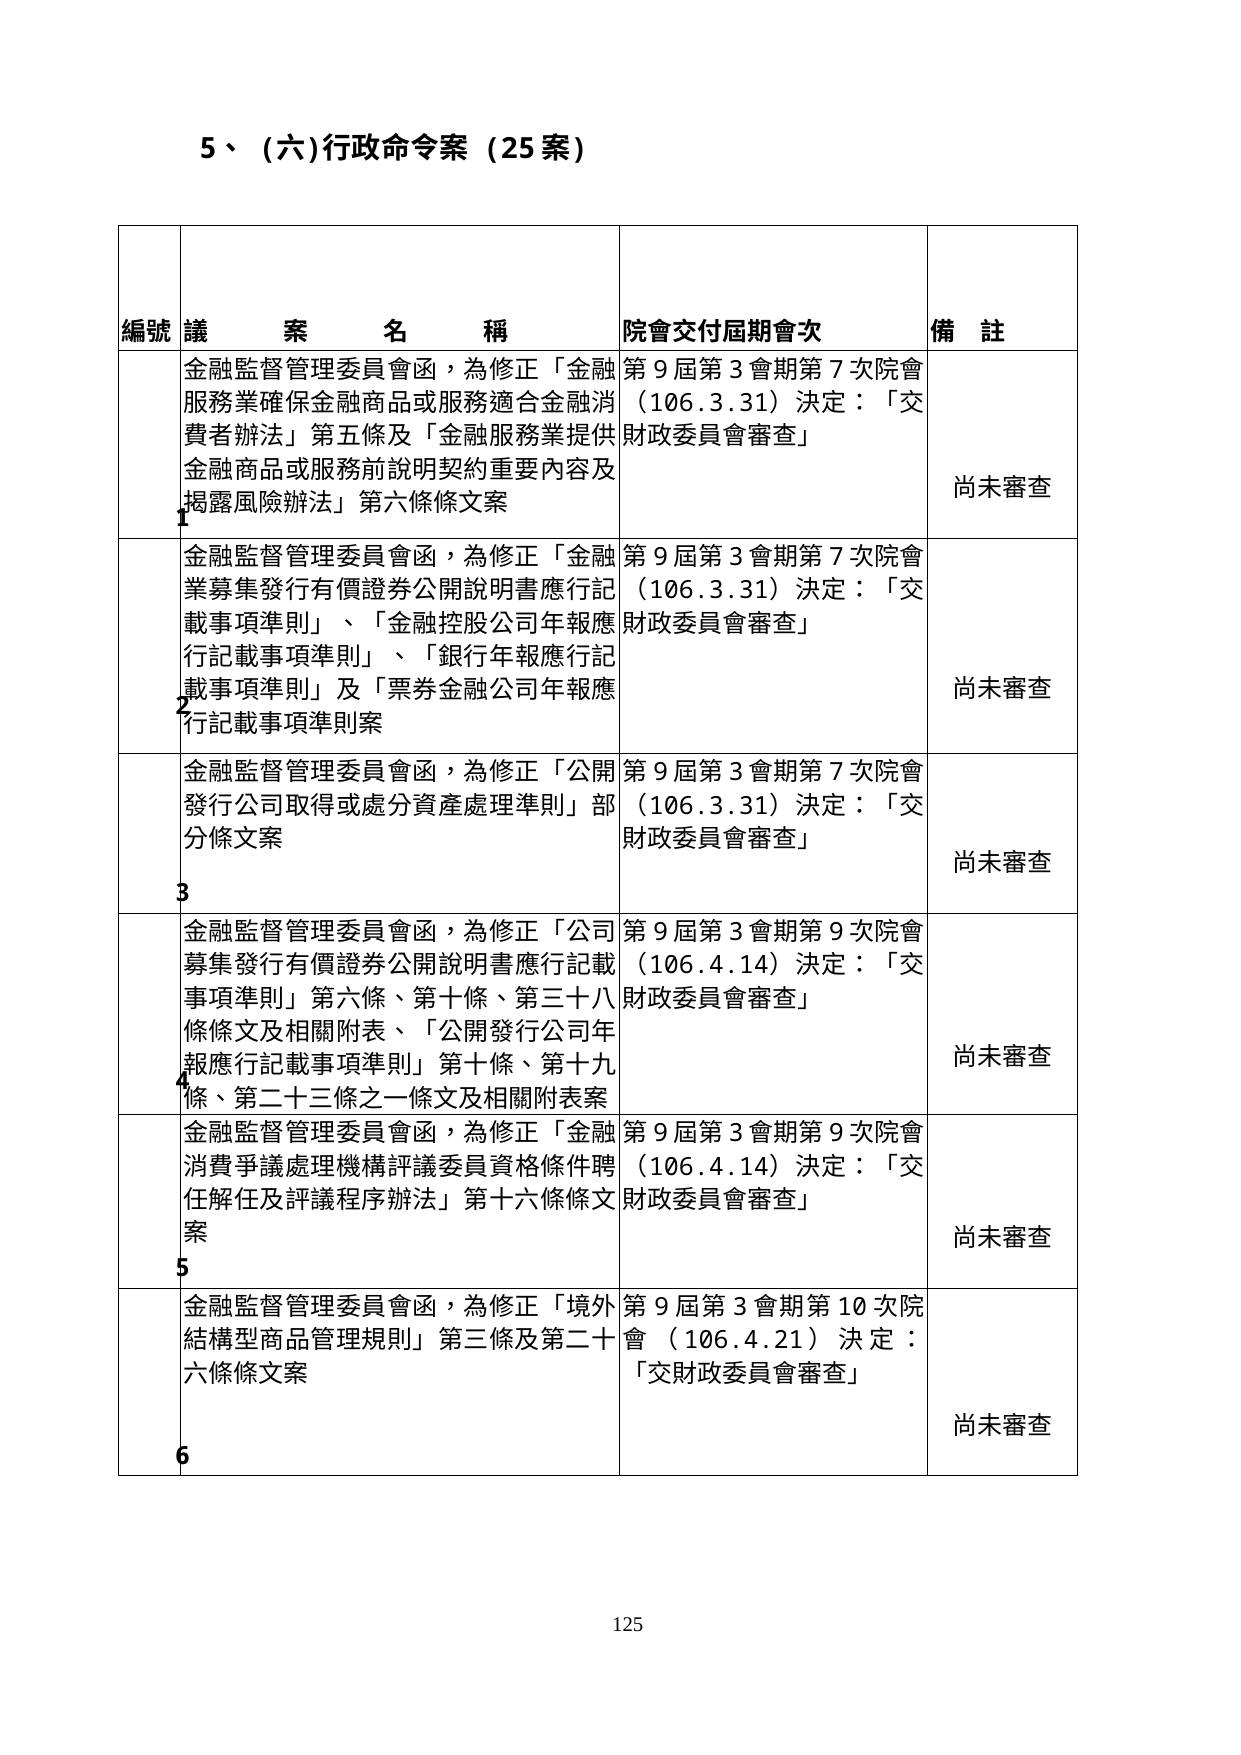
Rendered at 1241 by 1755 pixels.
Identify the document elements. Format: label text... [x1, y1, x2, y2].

table_cell [119, 539, 180, 753]
subtitle (六)行政命令案 (25案) [199, 117, 1137, 169]
table_header 編號 [119, 226, 180, 350]
table_cell 尚未審查 [928, 754, 1077, 913]
table_header 院會交付屆期會次 [620, 226, 927, 350]
table_cell 第9屆第3會期第10次院會（106.4.21）決定：「交財政委員會審查」 [620, 1289, 927, 1475]
table_header 備 註 [928, 226, 1077, 350]
table_cell 金融監督管理委員會函，為修正「境外結構型商品管理規則」第三條及第二十六條條文案 [181, 1289, 619, 1475]
table_cell [119, 1289, 180, 1475]
table_cell [119, 754, 180, 913]
table_cell 金融監督管理委員會函，為修正「金融業募集發行有價證券公開說明書應行記載事項準則」、「金融控股公司年報應行記載事項準則」、「銀行年報應行記載事項準則」及「票券金融公司年報應行記載事項準則案 [181, 539, 619, 753]
table_cell [119, 1115, 180, 1288]
table_cell 第9屆第3會期第7次院會（106.3.31）決定：「交財政委員會審查」 [620, 351, 927, 538]
table_cell [119, 914, 180, 1114]
table_cell 金融監督管理委員會函，為修正「金融服務業確保金融商品或服務適合金融消費者辦法」第五條及「金融服務業提供金融商品或服務前說明契約重要內容及揭露風險辦法」第六條條文案 [181, 351, 619, 538]
table_cell 第9屆第3會期第9次院會（106.4.14）決定：「交財政委員會審查」 [620, 914, 927, 1114]
table_cell 金融監督管理委員會函，為修正「公開發行公司取得或處分資產處理準則」部分條文案 [181, 754, 619, 913]
table_cell 尚未審查 [928, 351, 1077, 538]
table_cell 金融監督管理委員會函，為修正「金融消費爭議處理機構評議委員資格條件聘任解任及評議程序辦法」第十六條條文案 [181, 1115, 619, 1288]
table_cell 尚未審查 [928, 914, 1077, 1114]
table_cell 第9屆第3會期第7次院會（106.3.31）決定：「交財政委員會審查」 [620, 539, 927, 753]
table_cell 尚未審查 [928, 1289, 1077, 1475]
table_header 議 案 名 稱 [181, 226, 619, 350]
table_cell 金融監督管理委員會函，為修正「公司募集發行有價證券公開說明書應行記載事項準則」第六條、第十條、第三十八條條文及相關附表、「公開發行公司年報應行記載事項準則」第十條、第十九條、第二十三條之一條文及相關附表案 [181, 914, 619, 1114]
table_cell 尚未審查 [928, 1115, 1077, 1288]
table_cell 第9屆第3會期第7次院會（106.3.31）決定：「交財政委員會審查」 [620, 754, 927, 913]
table_cell 第9屆第3會期第9次院會（106.4.14）決定：「交財政委員會審查」 [620, 1115, 927, 1288]
table_cell [119, 351, 180, 538]
table_cell 尚未審查 [928, 539, 1077, 753]
